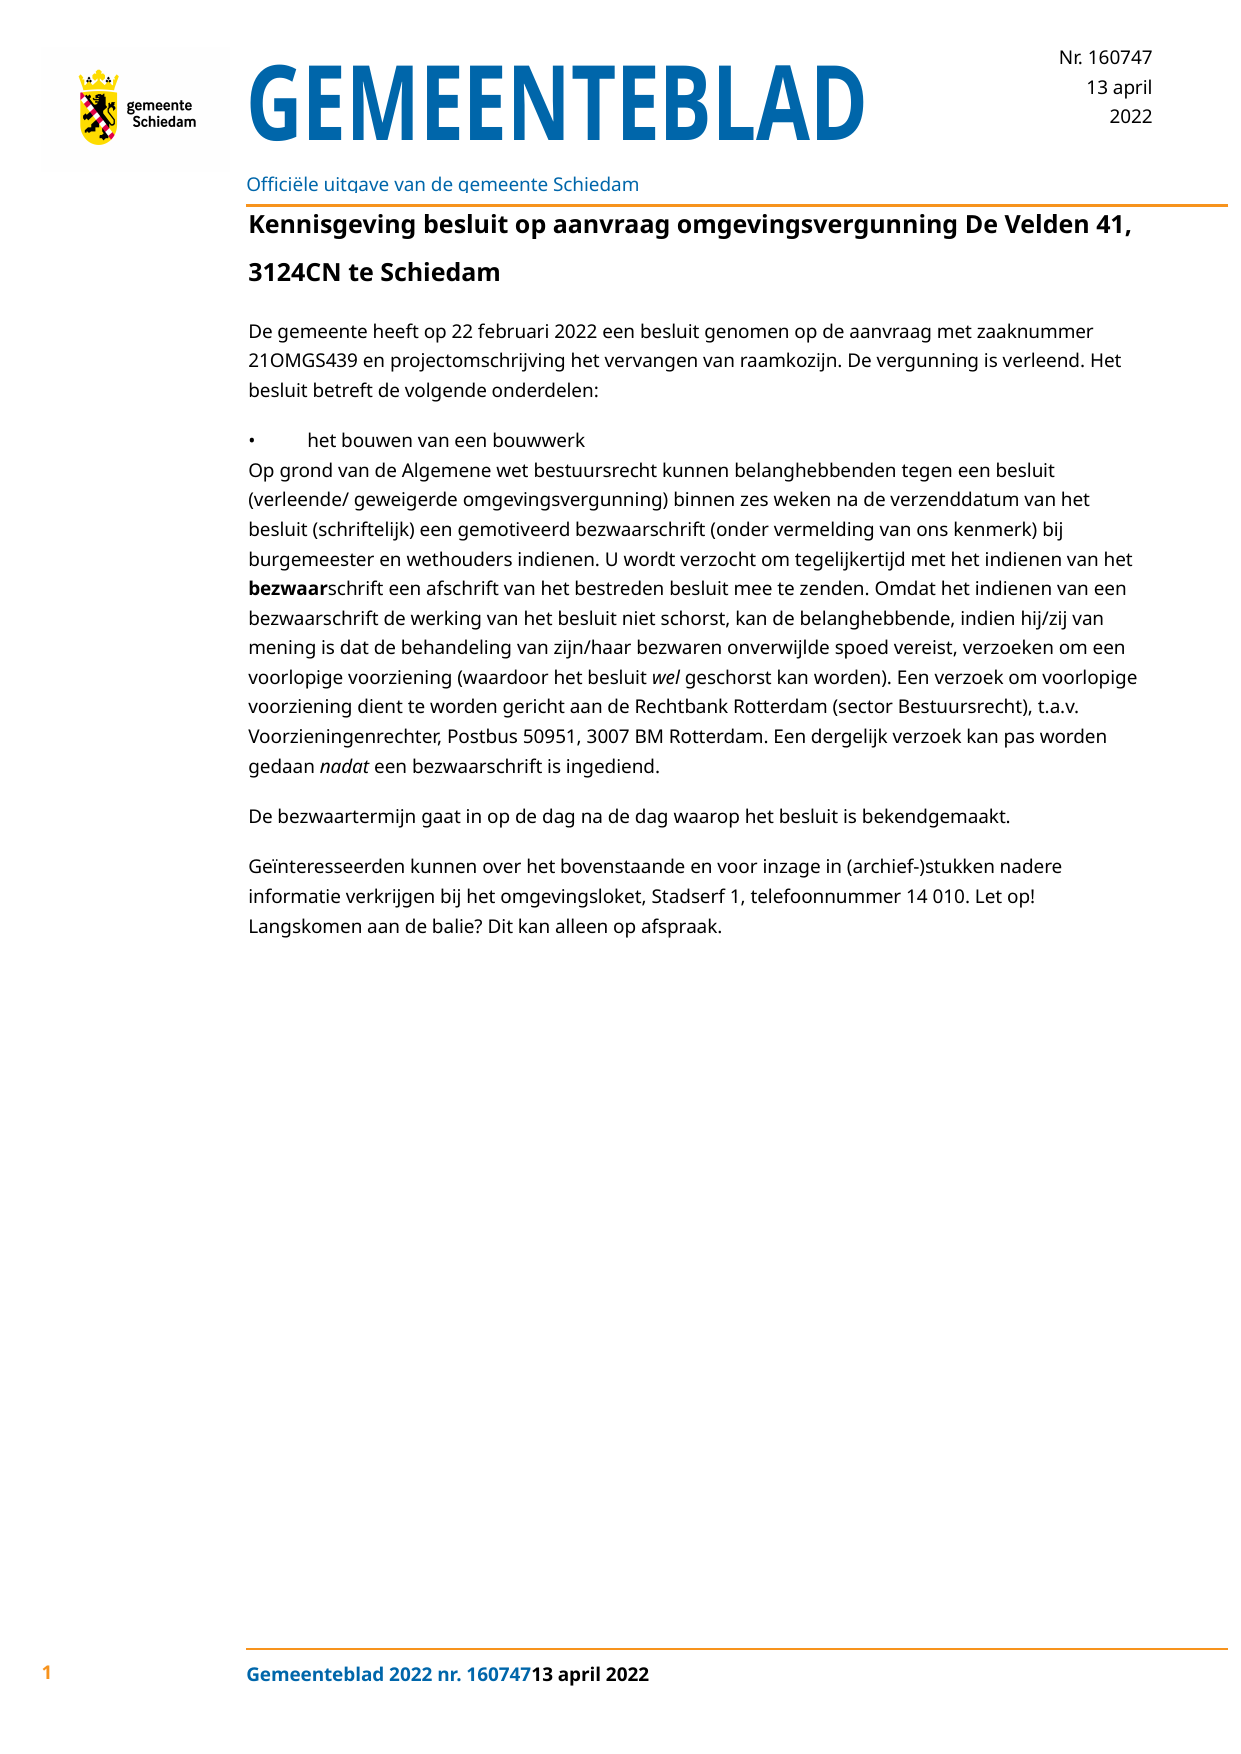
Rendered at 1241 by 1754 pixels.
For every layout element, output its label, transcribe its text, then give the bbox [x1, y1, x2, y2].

text De gemeente heeft op 22 februari 2022 een besluit genomen op de aanvraag met zaaknummer 21OMGS439 en projectomschrijving het vervangen van raamkozijn. De vergunning is verleend. Het besluit betreft de volgende onderdelen: [248, 318, 1152, 403]
text Geïnteresseerden kunnen over het bovenstaande en voor inzage in (archief-)stukken nadere informatie verkrijgen bij het omgevingsloket, Stadserf 1, telefoonnummer 14 010. Let op! Langskomen aan de balie? Dit kan alleen op afspraak. [248, 854, 1152, 939]
text Op grond van de Algemene wet bestuursrecht kunnen belanghebbenden tegen een besluit (verleende/ geweigerde omgevingsvergunning) binnen zes weken na de verzenddatum van het besluit (schriftelijk) een gemotiveerd bezwaarschrift (onder vermelding van ons kenmerk) bij burgemeester en wethouders indienen. U wordt verzocht om tegelijkertijd met het indienen van het bezwaarschrift een afschrift van het bestreden besluit mee te zenden. Omdat het indienen van een bezwaarschrift de werking van het besluit niet schorst, kan de belanghebbende, indien hij/zij van mening is dat de behandeling van zijn/haar bezwaren onverwijlde spoed vereist, verzoeken om een voorlopige voorziening (waardoor het besluit wel geschorst kan worden). Een verzoek om voorlopige voorziening dient te worden gericht aan de Rechtbank Rotterdam (sector Bestuursrecht), t.a.v. Voorzieningenrechter, Postbus 50951, 3007 BM Rotterdam. Een dergelijk verzoek kan pas worden gedaan nadat een bezwaarschrift is ingediend. [248, 457, 1152, 779]
list het bouwen van een bouwwerk [248, 427, 1152, 453]
text De bezwaartermijn gaat in op de dag na de dag waarop het besluit is bekendgemaakt. [248, 803, 1152, 829]
text Kennisgeving besluit op aanvraag omgevingsvergunning De Velden 41, 3124CN te Schiedam [248, 207, 1152, 288]
picture [41, 47, 231, 172]
